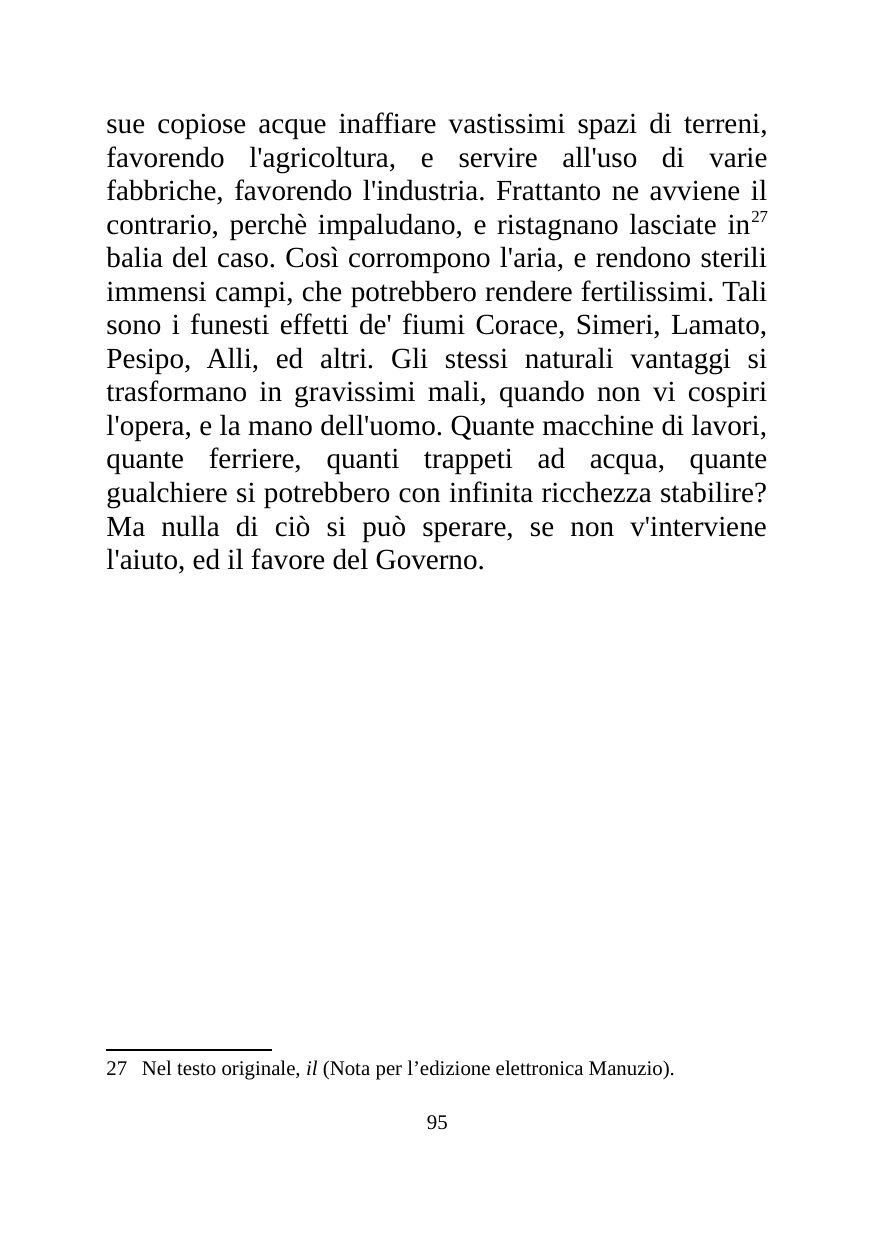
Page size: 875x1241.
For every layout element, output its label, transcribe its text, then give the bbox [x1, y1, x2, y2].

text Nel testo originale, il (Nota per l’edizione elettronica Manuzio). [106, 1056, 768, 1080]
text sue copiose acque inaffiare vastissimi spazi di terreni, favorendo l'agricoltura, e servire all'uso di varie fabbriche, favorendo l'industria. Frattanto ne avviene il contrario, perchè impaludano, e ristagnano lasciate in balia del caso. Così corrompono l'aria, e rendono sterili immensi campi, che potrebbero rendere fertilissimi. Tali sono i funesti effetti de' fiumi Corace, Simeri, Lamato, Pesipo, Alli, ed altri. Gli stessi naturali vantaggi si trasformano in gravissimi mali, quando non vi cospiri l'opera, e la mano dell'uomo. Quante macchine di lavori, quante ferriere, quanti trappeti ad acqua, quante gualchiere si potrebbero con infinita ricchezza stabilire? Ma nulla di ciò si può sperare, se non v'interviene l'aiuto, ed il favore del Governo. [106, 106, 768, 576]
